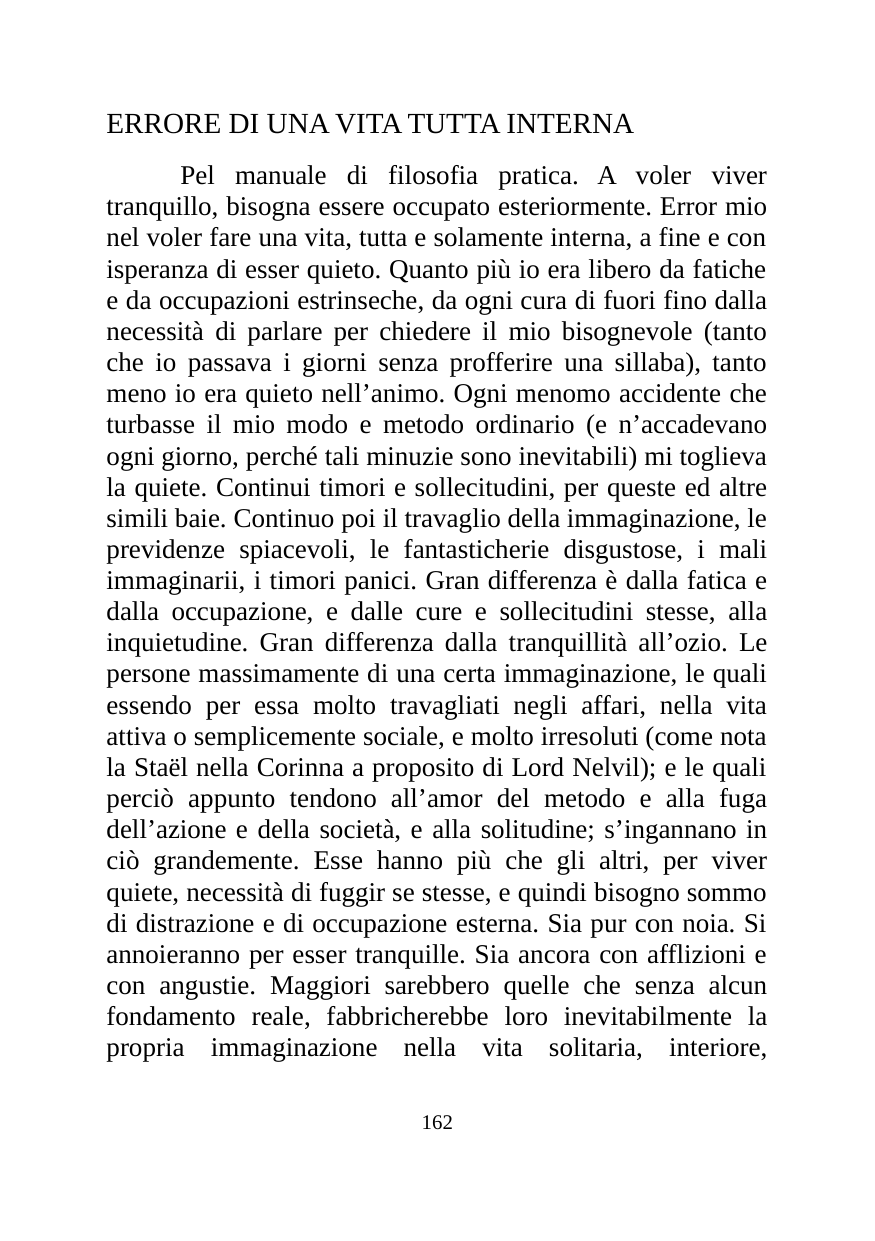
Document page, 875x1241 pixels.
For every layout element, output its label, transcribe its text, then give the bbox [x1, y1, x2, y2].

subtitle ERRORE DI UNA VITA TUTTA INTERNA [106, 106, 768, 140]
text Pel manuale di filosofia pratica. A voler viver tranquillo, bisogna essere occupato esteriormente. Error mio nel voler fare una vita, tutta e solamente interna, a fine e con isperanza di esser quieto. Quanto più io era libero da fatiche e da occupazioni estrinseche, da ogni cura di fuori fino dalla necessità di parlare per chiedere il mio bisognevole (tanto che io passava i giorni senza profferire una sillaba), tanto meno io era quieto nell’animo. Ogni menomo accidente che turbasse il mio modo e metodo ordinario (e n’accadevano ogni giorno, perché tali minuzie sono inevitabili) mi toglieva la quiete. Continui timori e sollecitudini, per queste ed altre simili baie. Continuo poi il travaglio della immaginazione, le previdenze spiacevoli, le fantasticherie disgustose, i mali immaginarii, i timori panici. Gran differenza è dalla fatica e dalla occupazione, e dalle cure e sollecitudini stesse, alla inquietudine. Gran differenza dalla tranquillità all’ozio. Le persone massimamente di una certa immaginazione, le quali essendo per essa molto travagliati negli affari, nella vita attiva o semplicemente sociale, e molto irresoluti (come nota la Staël nella Corinna a proposito di Lord Nelvil); e le quali perciò appunto tendono all’amor del metodo e alla fuga dell’azione e della società, e alla solitudine; s’ingannano in ciò grandemente. Esse hanno più che gli altri, per viver quiete, necessità di fuggir se stesse, e quindi bisogno sommo di distrazione e di occupazione esterna. Sia pur con noia. Si annoieranno per esser tranquille. Sia ancora con afflizioni e con angustie. Maggiori sarebbero quelle che senza alcun fondamento reale, fabbricherebbe loro inevitabilmente la propria immaginazione nella vita solitaria, interiore, [106, 159, 768, 1062]
